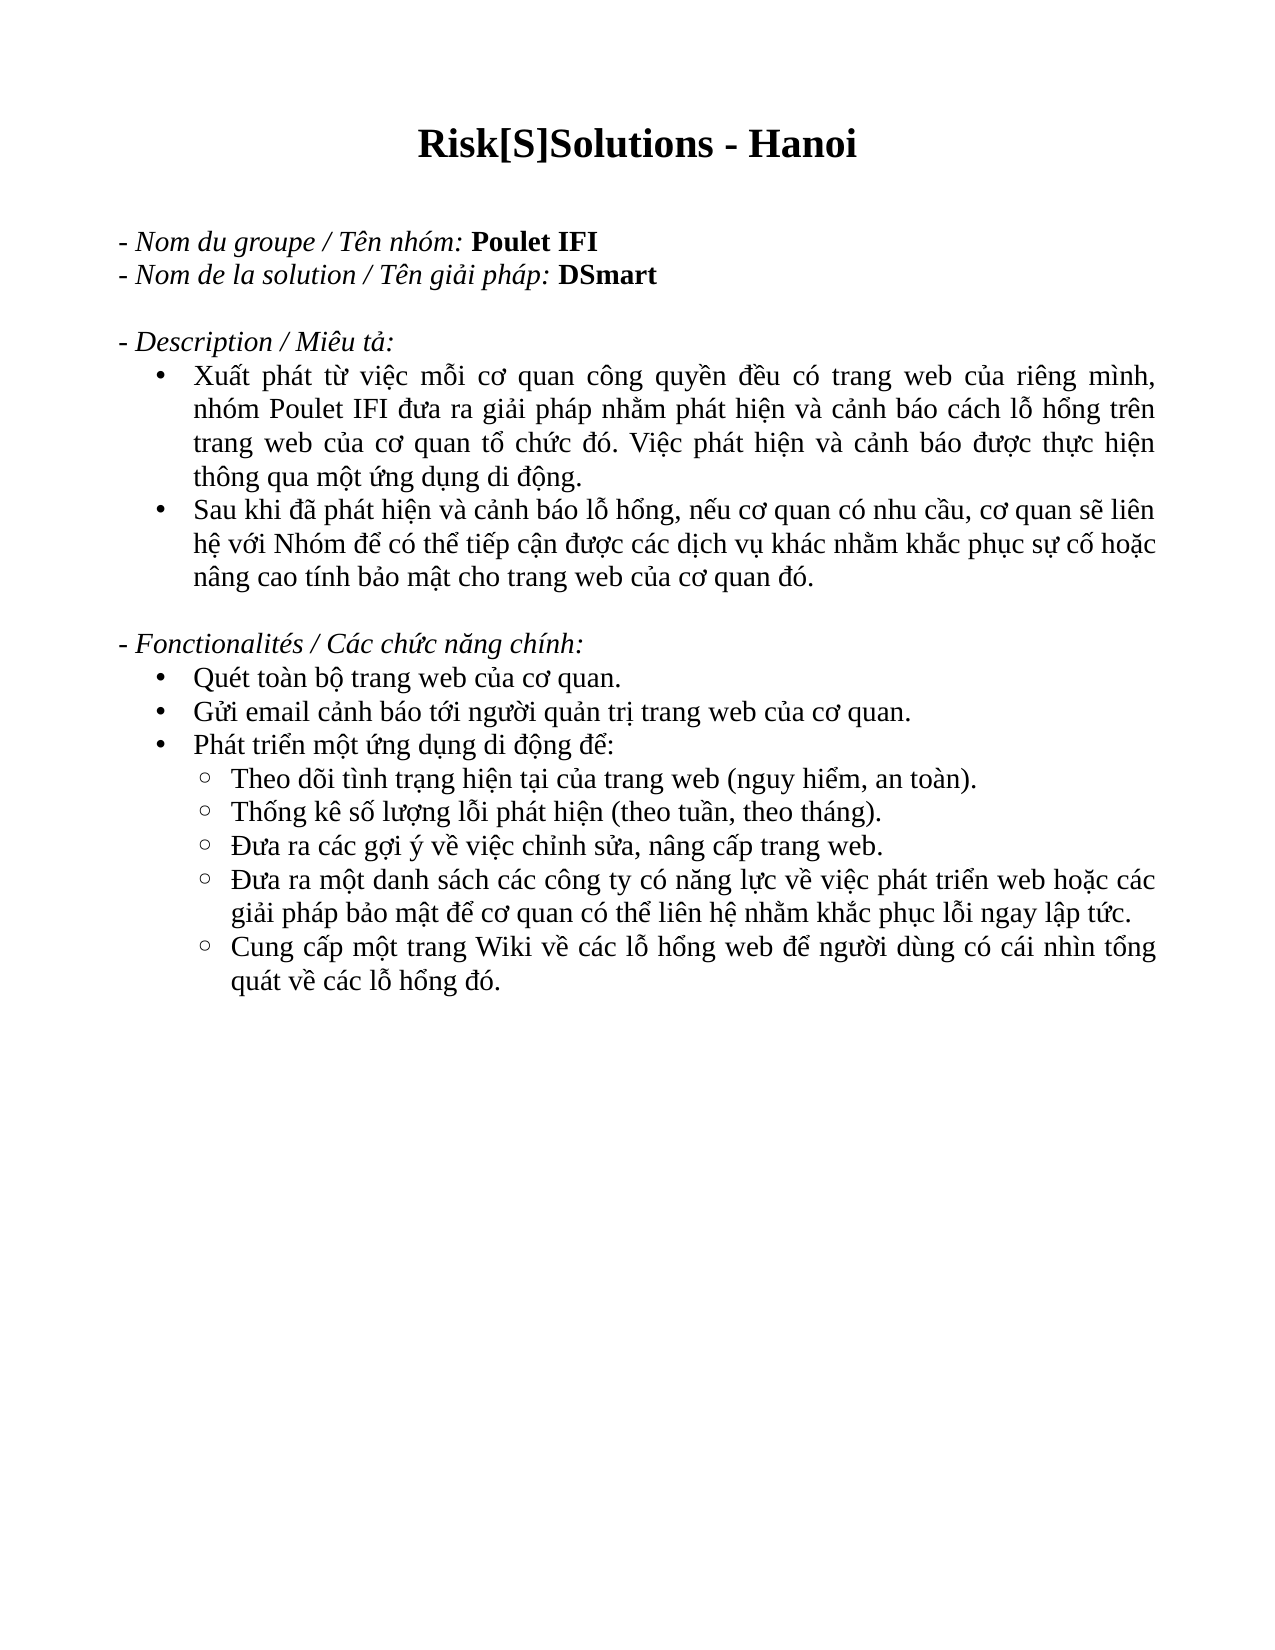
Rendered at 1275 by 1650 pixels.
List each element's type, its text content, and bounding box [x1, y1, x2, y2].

text - Description / Miêu tả: [118, 324, 1157, 358]
list Theo dõi tình trạng hiện tại của trang web (nguy hiểm, an toàn). [193, 761, 1157, 794]
list Gửi email cảnh báo tới người quản trị trang web của cơ quan. [156, 694, 1157, 727]
list Xuất phát từ việc mỗi cơ quan công quyền đều có trang web của riêng mình, nhóm Poulet IFI đưa ra giải pháp nhằm phát hiện và cảnh báo cách lỗ hổng trên trang web của cơ quan tổ chức đó. Việc phát hiện và cảnh báo được thực hiện thông qua một ứng dụng di động. [156, 358, 1157, 492]
list Thống kê số lượng lỗi phát hiện (theo tuần, theo tháng). [193, 794, 1157, 828]
text - Fonctionalités / Các chức năng chính: [118, 626, 1157, 660]
list Đưa ra các gợi ý về việc chỉnh sửa, nâng cấp trang web. [193, 828, 1157, 862]
text Risk[S]Solutions - Hanoi [118, 118, 1157, 166]
list Cung cấp một trang Wiki về các lỗ hổng web để người dùng có cái nhìn tổng quát về các lỗ hổng đó. [193, 929, 1157, 996]
list Sau khi đã phát hiện và cảnh báo lỗ hổng, nếu cơ quan có nhu cầu, cơ quan sẽ liên hệ với Nhóm để có thể tiếp cận được các dịch vụ khác nhằm khắc phục sự cố hoặc nâng cao tính bảo mật cho trang web của cơ quan đó. [156, 492, 1157, 593]
list Đưa ra một danh sách các công ty có năng lực về việc phát triển web hoặc các giải pháp bảo mật để cơ quan có thể liên hệ nhằm khắc phục lỗi ngay lập tức. [193, 862, 1157, 929]
text - Nom de la solution / Tên giải pháp: DSmart [118, 257, 1157, 291]
list Phát triển một ứng dụng di động để: [156, 727, 1157, 761]
text - Nom du groupe / Tên nhóm: Poulet IFI [118, 224, 1157, 257]
list Quét toàn bộ trang web của cơ quan. [156, 660, 1157, 694]
